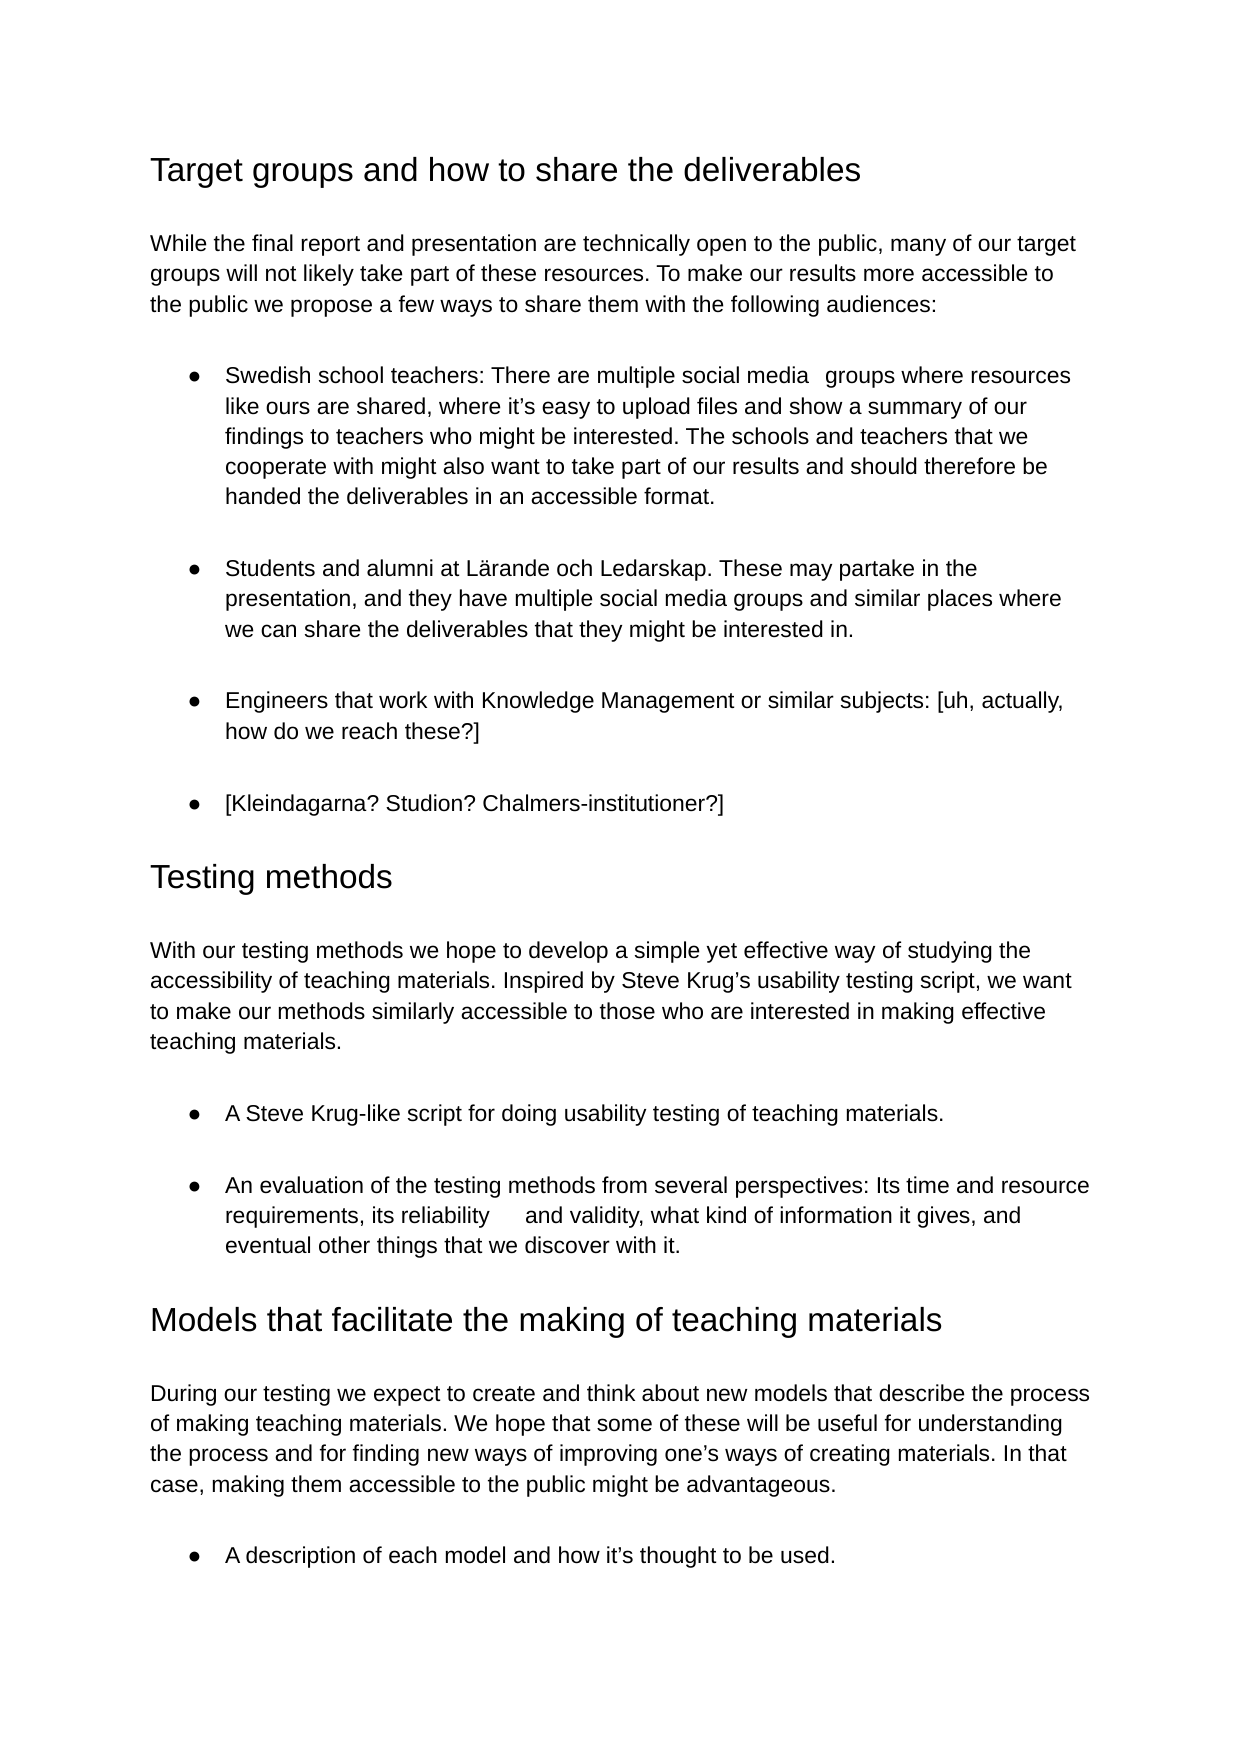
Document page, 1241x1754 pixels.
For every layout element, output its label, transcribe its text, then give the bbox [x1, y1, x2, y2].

list Students and alumni at Lärande och Ledarskap. These may partake in the presentation, and they have multiple social media groups and similar places where we can share the deliverables that they might be interested in. [187, 555, 1090, 642]
list Engineers that work with Knowledge Management or similar subjects: [uh, actually, how do we reach these?] [187, 687, 1090, 744]
list Swedish school teachers: There are multiple social media groups where resources like ours are shared, where it’s easy to upload files and show a summary of our findings to teachers who might be interested. The schools and teachers that we cooperate with might also want to take part of our results and should therefore be handed the deliverables in an accessible format. [187, 362, 1090, 509]
subtitle Models that facilitate the making of teaching materials [150, 1300, 1090, 1338]
list [Kleindagarna? Studion? Chalmers-institutioner?] [187, 789, 1090, 816]
subtitle Testing methods [150, 857, 1090, 896]
text With our testing methods we hope to develop a simple yet effective way of studying the accessibility of teaching materials. Inspired by Steve Krug’s usability testing script, we want to make our methods similarly accessible to those who are interested in making effective teaching materials. [150, 937, 1090, 1054]
text During our testing we expect to create and think about new models that describe the process of making teaching materials. We hope that some of these will be useful for understanding the process and for finding new ways of improving one’s ways of creating materials. In that case, making them accessible to the public might be advantageous. [150, 1380, 1090, 1497]
list A Steve Krug-like script for doing usability testing of teaching materials. [187, 1100, 1090, 1126]
text While the final report and presentation are technically open to the public, many of our target groups will not likely take part of these resources. To make our results more accessible to the public we propose a few ways to share them with the following audiences: [150, 230, 1090, 317]
list A description of each model and how it’s thought to be used. [187, 1542, 1090, 1569]
subtitle Target groups and how to share the deliverables [150, 150, 1090, 188]
list An evaluation of the testing methods from several perspectives: Its time and resource requirements, its reliability and validity, what kind of information it gives, and eventual other things that we discover with it. [187, 1172, 1090, 1258]
